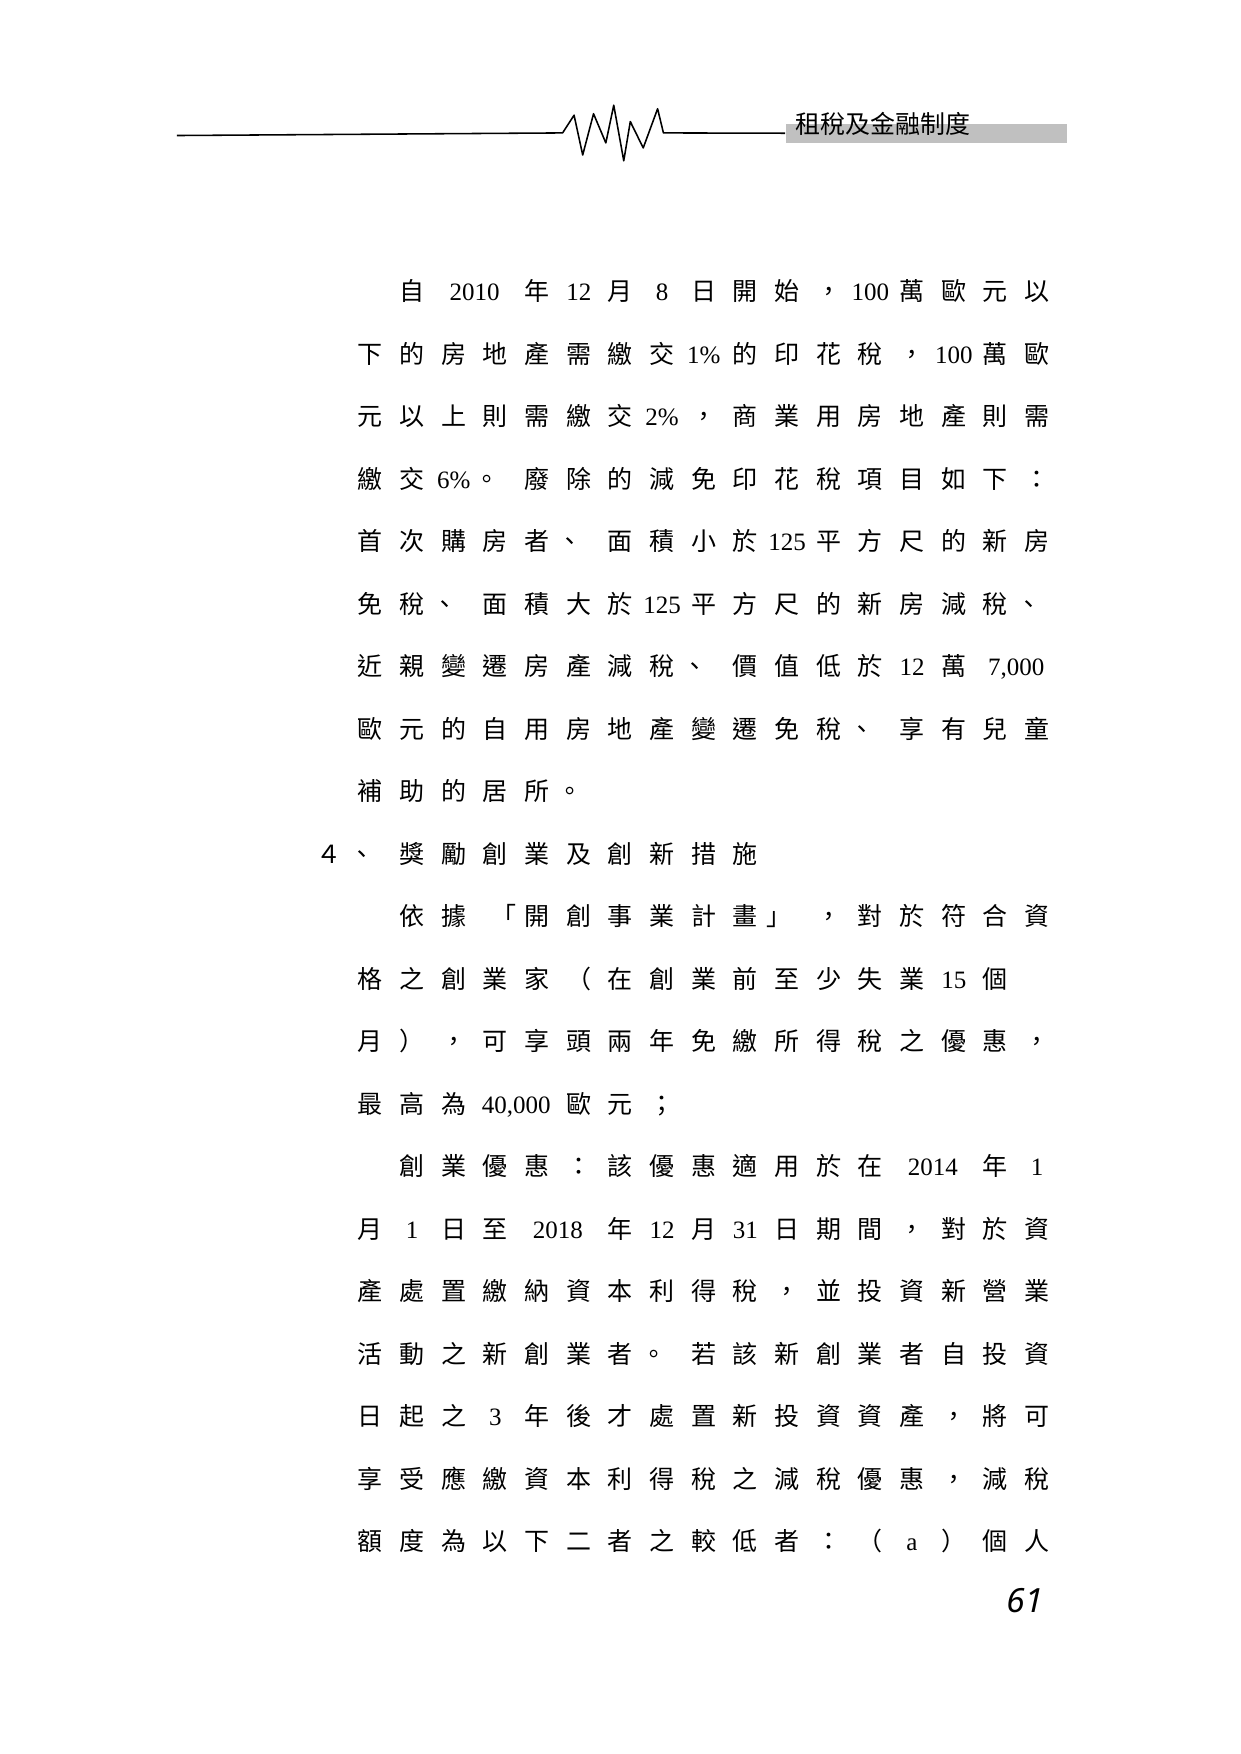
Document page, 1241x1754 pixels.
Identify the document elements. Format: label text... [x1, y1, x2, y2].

text ４、獎勵創業及創新措施 [281, 813, 1058, 875]
text 創業優惠：該優惠適用於在2014年1月1日至2018年12月31日期間，對於資產處置繳納資本利得稅，並投資新營業活動之新創業者。若該新創業者自投資日起之3年後才處置新投資資產，將可享受應繳資本利得稅之減稅優惠，減稅額度為以下二者之較低者：（a）個人 [330, 1125, 1058, 1563]
text 依據「開創事業計畫」，對於符合資格之創業家（在創業前至少失業15個月），可享頭兩年免繳所得稅之優惠，最高為40,000歐元； [330, 875, 1058, 1125]
text 自2010年12月8日開始，100萬歐元以下的房地產需繳交1%的印花稅，100萬歐元以上則需繳交2%，商業用房地產則需繳交6%。廢除的減免印花稅項目如下：首次購房者、面積小於125平方尺的新房免稅、面積大於125平方尺的新房減稅、近親變遷房產減稅、價值低於12萬7,000歐元的自用房地產變遷免稅、享有兒童補助的居所。 [330, 250, 1058, 813]
